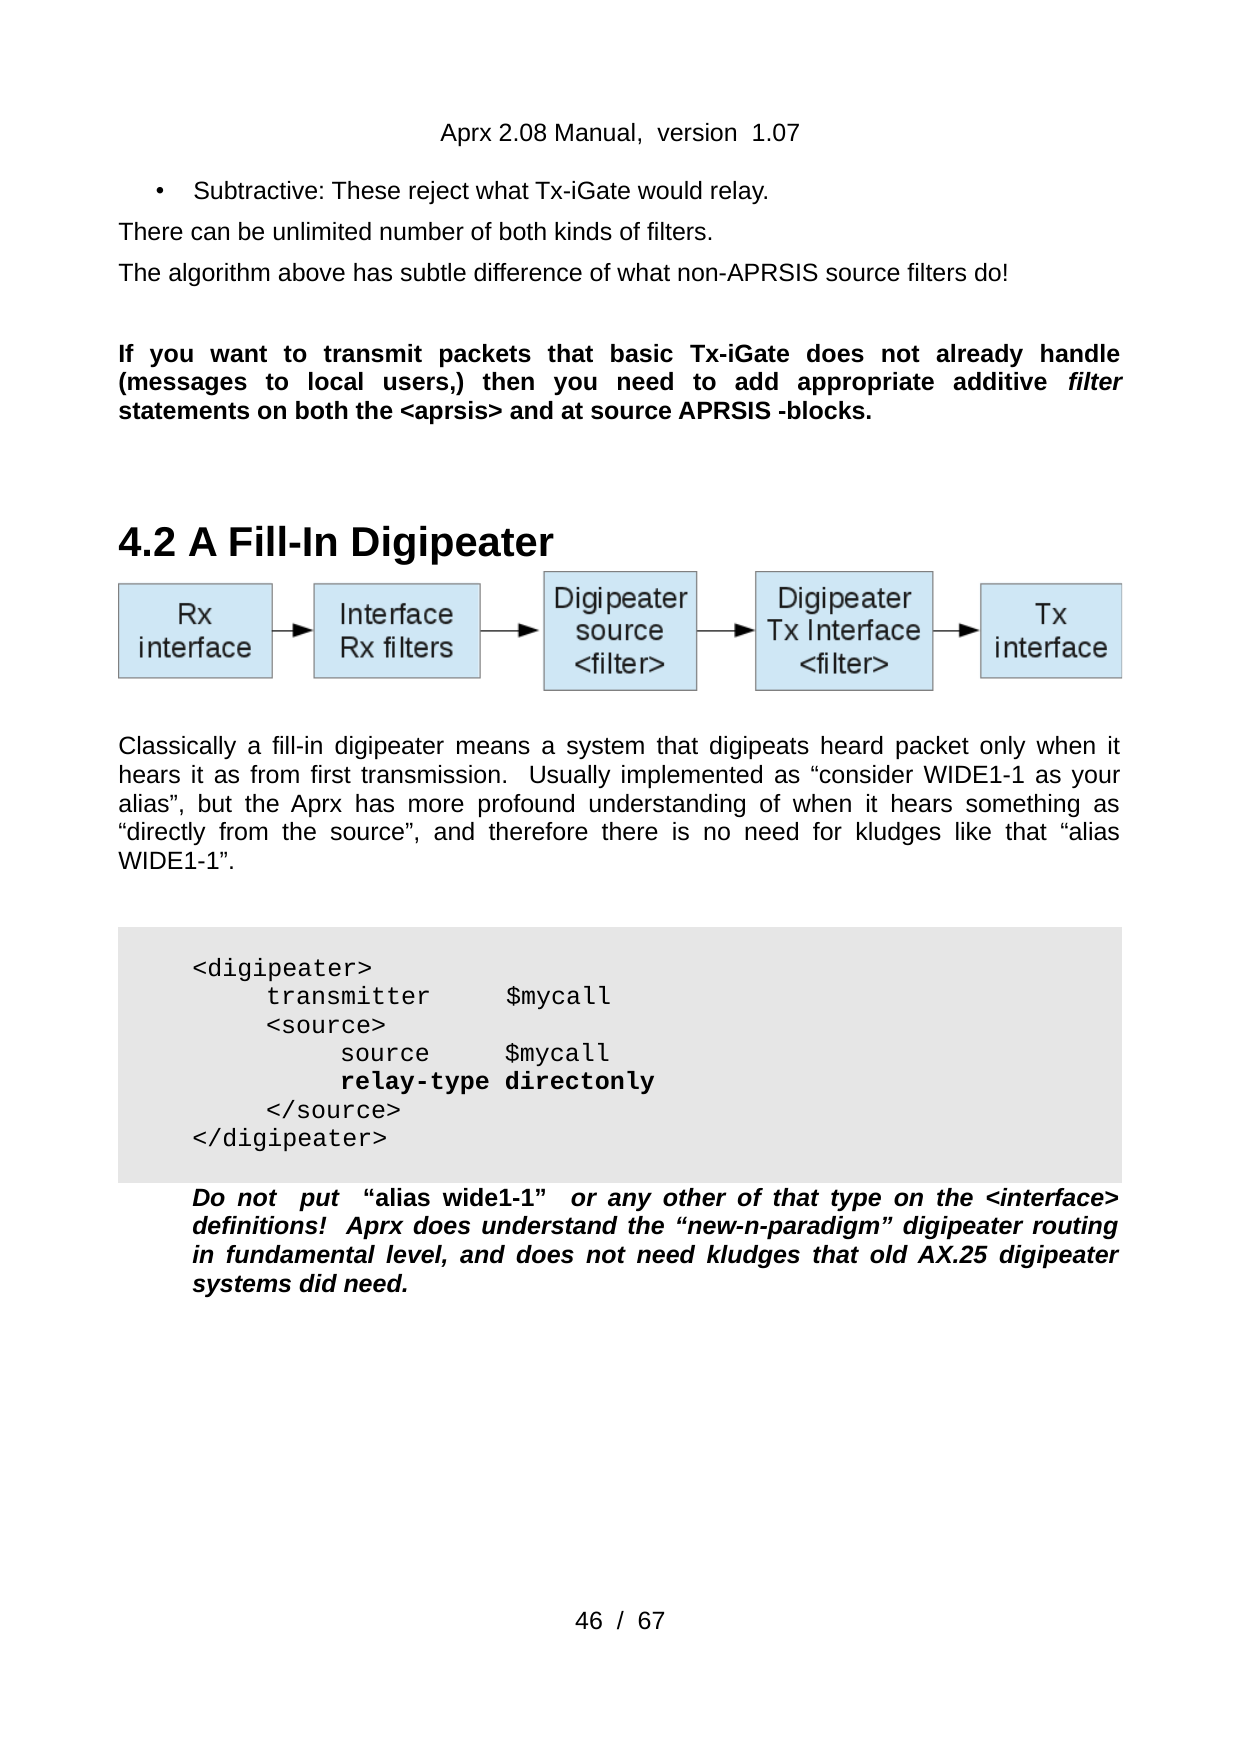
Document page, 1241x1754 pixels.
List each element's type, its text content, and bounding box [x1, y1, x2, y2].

picture [118, 571, 1123, 691]
text transmitter $mycall [118, 984, 1122, 1012]
text Classically a fill-in digipeater means a system that digipeats heard packet only when it hears it as from first transmission. Usually implemented as “consider WIDE1-1 as your alias”, but the Aprx has more profound understanding of when it hears something as “directly from the source”, and therefore there is no need for kludges like that “alias WIDE1-1”. [118, 731, 1122, 875]
text <digipeater> [118, 956, 1122, 984]
text </source> [118, 1097, 1122, 1126]
text Do not put “alias wide1-1” or any other of that type on the <interface> definitions! Aprx does understand the “new-n-paradigm” digipeater routing in fundamental level, and does not need kludges that old AX.25 digipeater systems did need. [192, 1183, 1122, 1298]
text source $mycall [118, 1041, 1122, 1069]
text relay-type directonly [118, 1069, 1122, 1097]
text If you want to transmit packets that basic Tx-iGate does not already handle (messages to local users,) then you need to add appropriate additive filter statements on both the <aprsis> and at source APRSIS -blocks. [118, 338, 1122, 425]
text <source> [118, 1012, 1122, 1041]
text There can be unlimited number of both kinds of filters. [118, 217, 1122, 246]
text The algorithm above has subtle difference of what non-APRSIS source filters do! [118, 257, 1122, 286]
subtitle A Fill-In Digipeater [118, 518, 1122, 566]
list Subtractive: These reject what Tx-iGate would relay. [156, 176, 1122, 205]
text </digipeater> [118, 1126, 1122, 1154]
